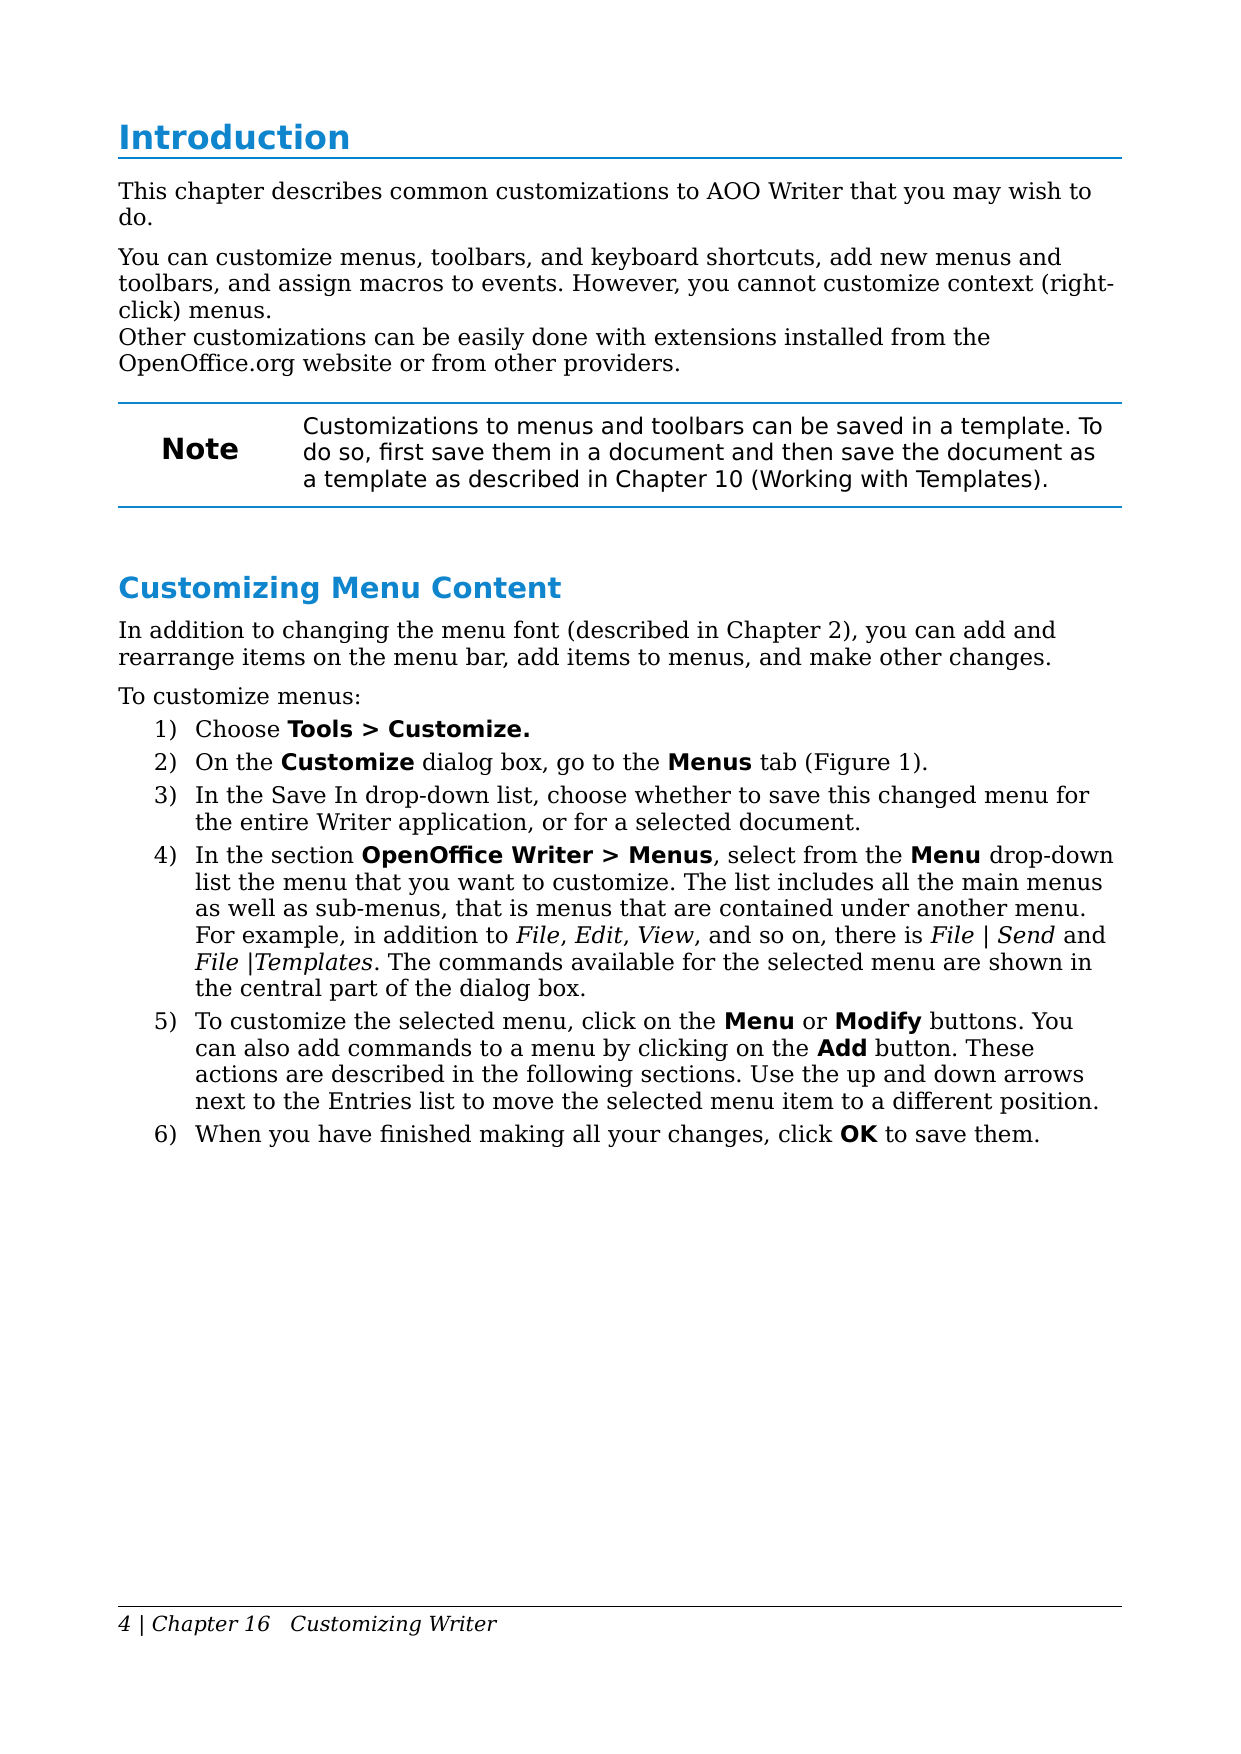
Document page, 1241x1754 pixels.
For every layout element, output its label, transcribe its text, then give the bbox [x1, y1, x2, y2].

list To customize menus: [118, 683, 1122, 710]
list In the section OpenOffice Writer > Menus, select from the Menu drop-down list the menu that you want to customize. The list includes all the main menus as well as sub-menus, that is menus that are contained under another menu. For example, in addition to File, Edit, View, and so on, there is File | Send and File |Templates. The commands available for the selected menu are shown in the central part of the dialog box. [177, 842, 1122, 1002]
table_header Note [118, 404, 281, 506]
text In addition to changing the menu font (described in Chapter 2), you can add and rearrange items on the menu bar, add items to menus, and make other changes. [118, 618, 1122, 671]
table_header Customizations to menus and toolbars can be saved in a template. To do so, first save them in a document and then save the document as a template as described in Chapter 10 (Working with Templates). [281, 404, 1122, 506]
text You can customize menus, toolbars, and keyboard shortcuts, add new menus and toolbars, and assign macros to events. However, you cannot customize context (right-click) menus. [118, 244, 1122, 324]
list On the Customize dialog box, go to the Menus tab (Figure 1). [177, 749, 1122, 776]
text This chapter describes common customizations to AOO Writer that you may wish to do. [118, 178, 1122, 231]
subtitle Customizing Menu Content [118, 571, 1122, 605]
list Choose Tools > Customize. [177, 717, 1122, 743]
text Other customizations can be easily done with extensions installed from the OpenOffice.org website or from other providers. [118, 324, 1122, 377]
list In the Save In drop-down list, choose whether to save this changed menu for the entire Writer application, or for a selected document. [177, 782, 1122, 836]
list To customize the selected menu, click on the Menu or Modify buttons. You can also add commands to a menu by clicking on the Add button. These actions are described in the following sections. Use the up and down arrows next to the Entries list to move the selected menu item to a different position. [177, 1008, 1122, 1115]
list When you have finished making all your changes, click OK to save them. [177, 1121, 1122, 1148]
subtitle Introduction [118, 118, 1122, 157]
